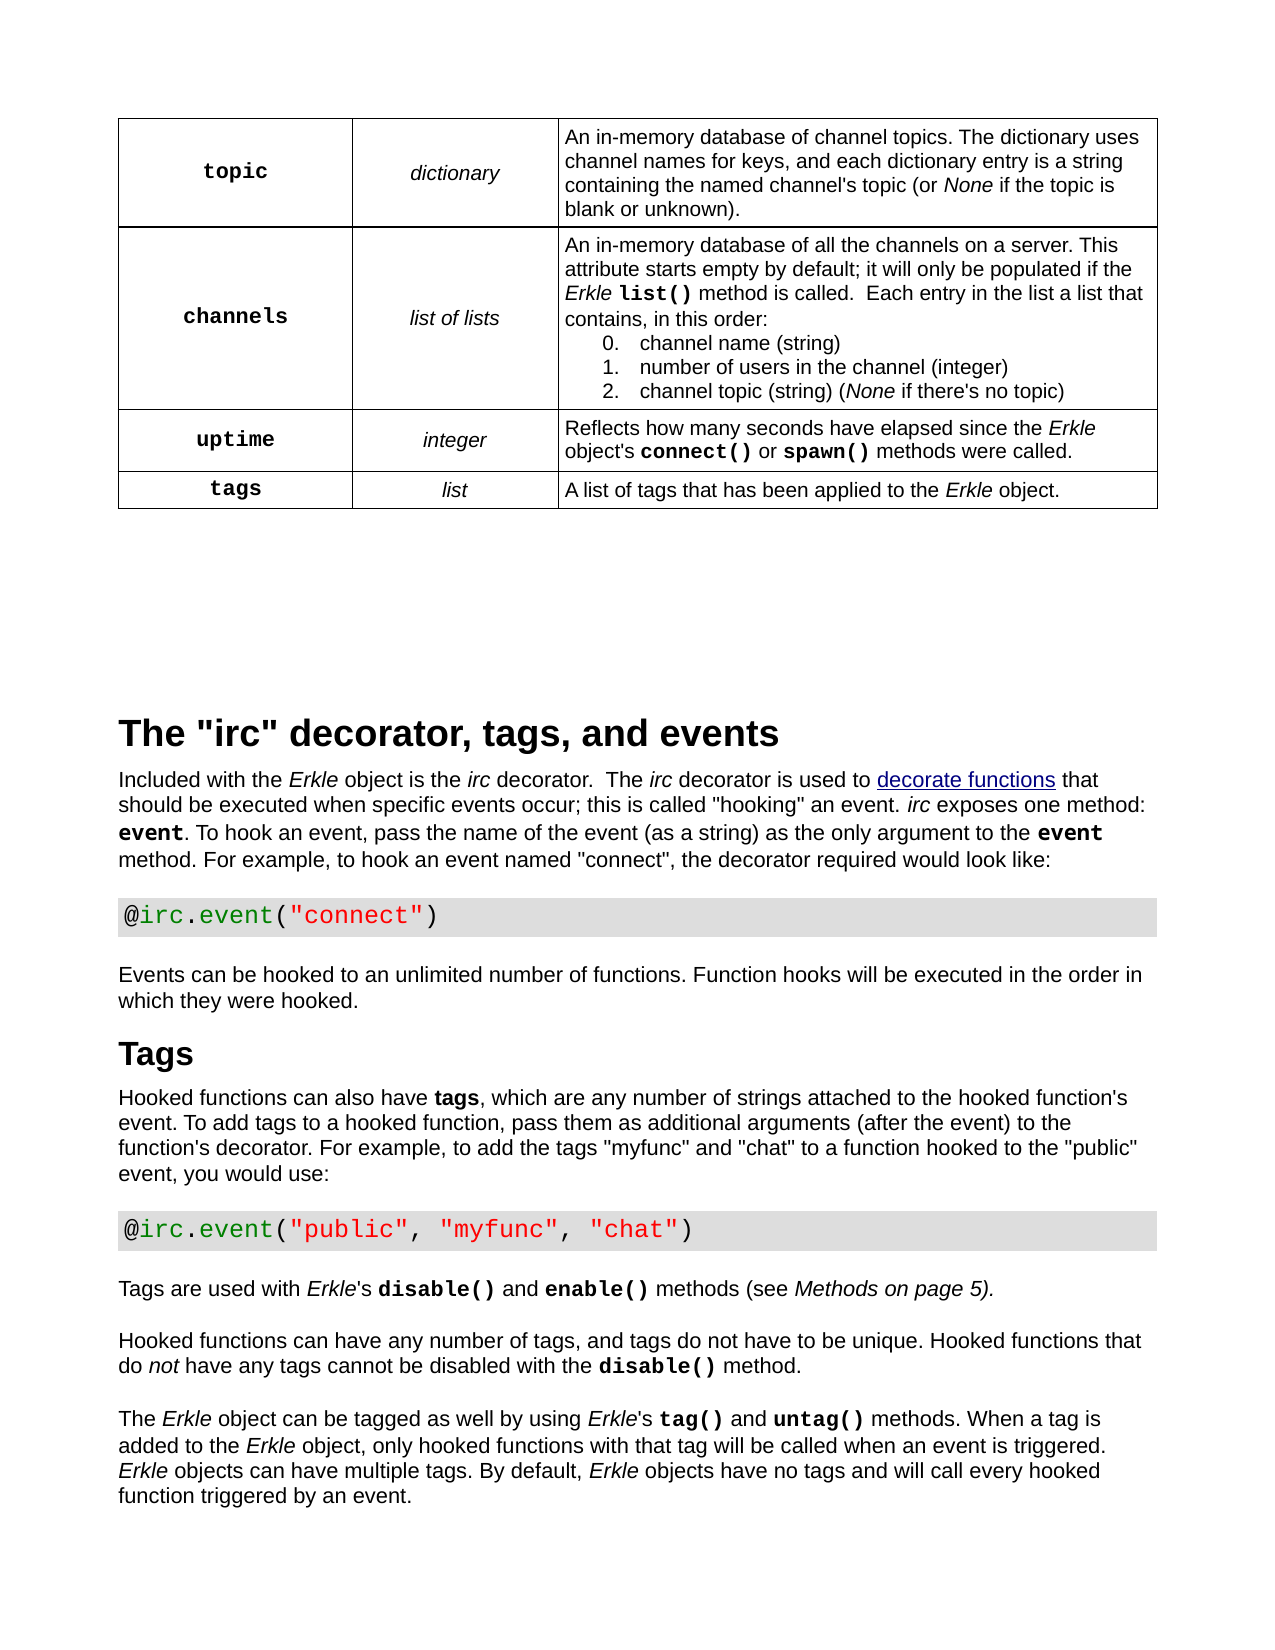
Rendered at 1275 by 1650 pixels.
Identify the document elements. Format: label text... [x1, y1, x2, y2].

text Hooked functions can also have tags, which are any number of strings attached to the hooked function's event. To add tags to a hooked function, pass them as additional arguments (after the event) to the function's decorator. For example, to add the tags "myfunc" and "chat" to a function hooked to the "public" event, you would use: [118, 1085, 1157, 1186]
table_cell topic [119, 119, 352, 226]
table_cell list of lists [353, 228, 558, 408]
table_cell An in-memory database of all the channels on a server. This attribute starts empty by default; it will only be populated if the Erkle list() method is called. Each entry in the list a list that contains, in this order: channel name (string) number of users in the channel (integer) channel topic (string) (None if there's no topic) [559, 228, 1157, 408]
subtitle Tags [118, 1034, 1157, 1072]
text Included with the Erkle object is the irc decorator. The irc decorator is used to decorate functions that should be executed when specific events occur; this is called "hooking" an event. irc exposes one method: event. To hook an event, pass the name of the event (as a string) as the only argument to the event method. For example, to hook an event named "connect", the decorator required would look like: [118, 767, 1157, 872]
subtitle The "irc" decorator, tags, and events [118, 711, 1157, 754]
text Hooked functions can have any number of tags, and tags do not have to be unique. Hooked functions that do not have any tags cannot be disabled with the disable() method. [118, 1328, 1157, 1380]
table_cell integer [353, 410, 558, 471]
table_cell tags [119, 472, 352, 508]
table_cell An in-memory database of channel topics. The dictionary uses channel names for keys, and each dictionary entry is a string containing the named channel's topic (or None if the topic is blank or unknown). [559, 119, 1157, 226]
text The Erkle object can be tagged as well by using Erkle's tag() and untag() methods. When a tag is added to the Erkle object, only hooked functions with that tag will be called when an event is triggered. Erkle objects can have multiple tags. By default, Erkle objects have no tags and will call every hooked function triggered by an event. [118, 1406, 1157, 1508]
table_cell list [353, 472, 558, 508]
table_header @irc.event("public", "myfunc", "chat") [118, 1211, 1157, 1251]
table_cell channels [119, 228, 352, 408]
table_cell Reflects how many seconds have elapsed since the Erkle object's connect() or spawn() methods were called. [559, 410, 1157, 471]
table_cell A list of tags that has been applied to the Erkle object. [559, 472, 1157, 508]
table_header @irc.event("connect") [118, 898, 1157, 937]
table_cell dictionary [353, 119, 558, 226]
text Events can be hooked to an unlimited number of functions. Function hooks will be executed in the order in which they were hooked. [118, 962, 1157, 1013]
table_cell uptime [119, 410, 352, 471]
text Tags are used with Erkle's disable() and enable() methods (see Methods on page 5). [118, 1276, 1157, 1303]
